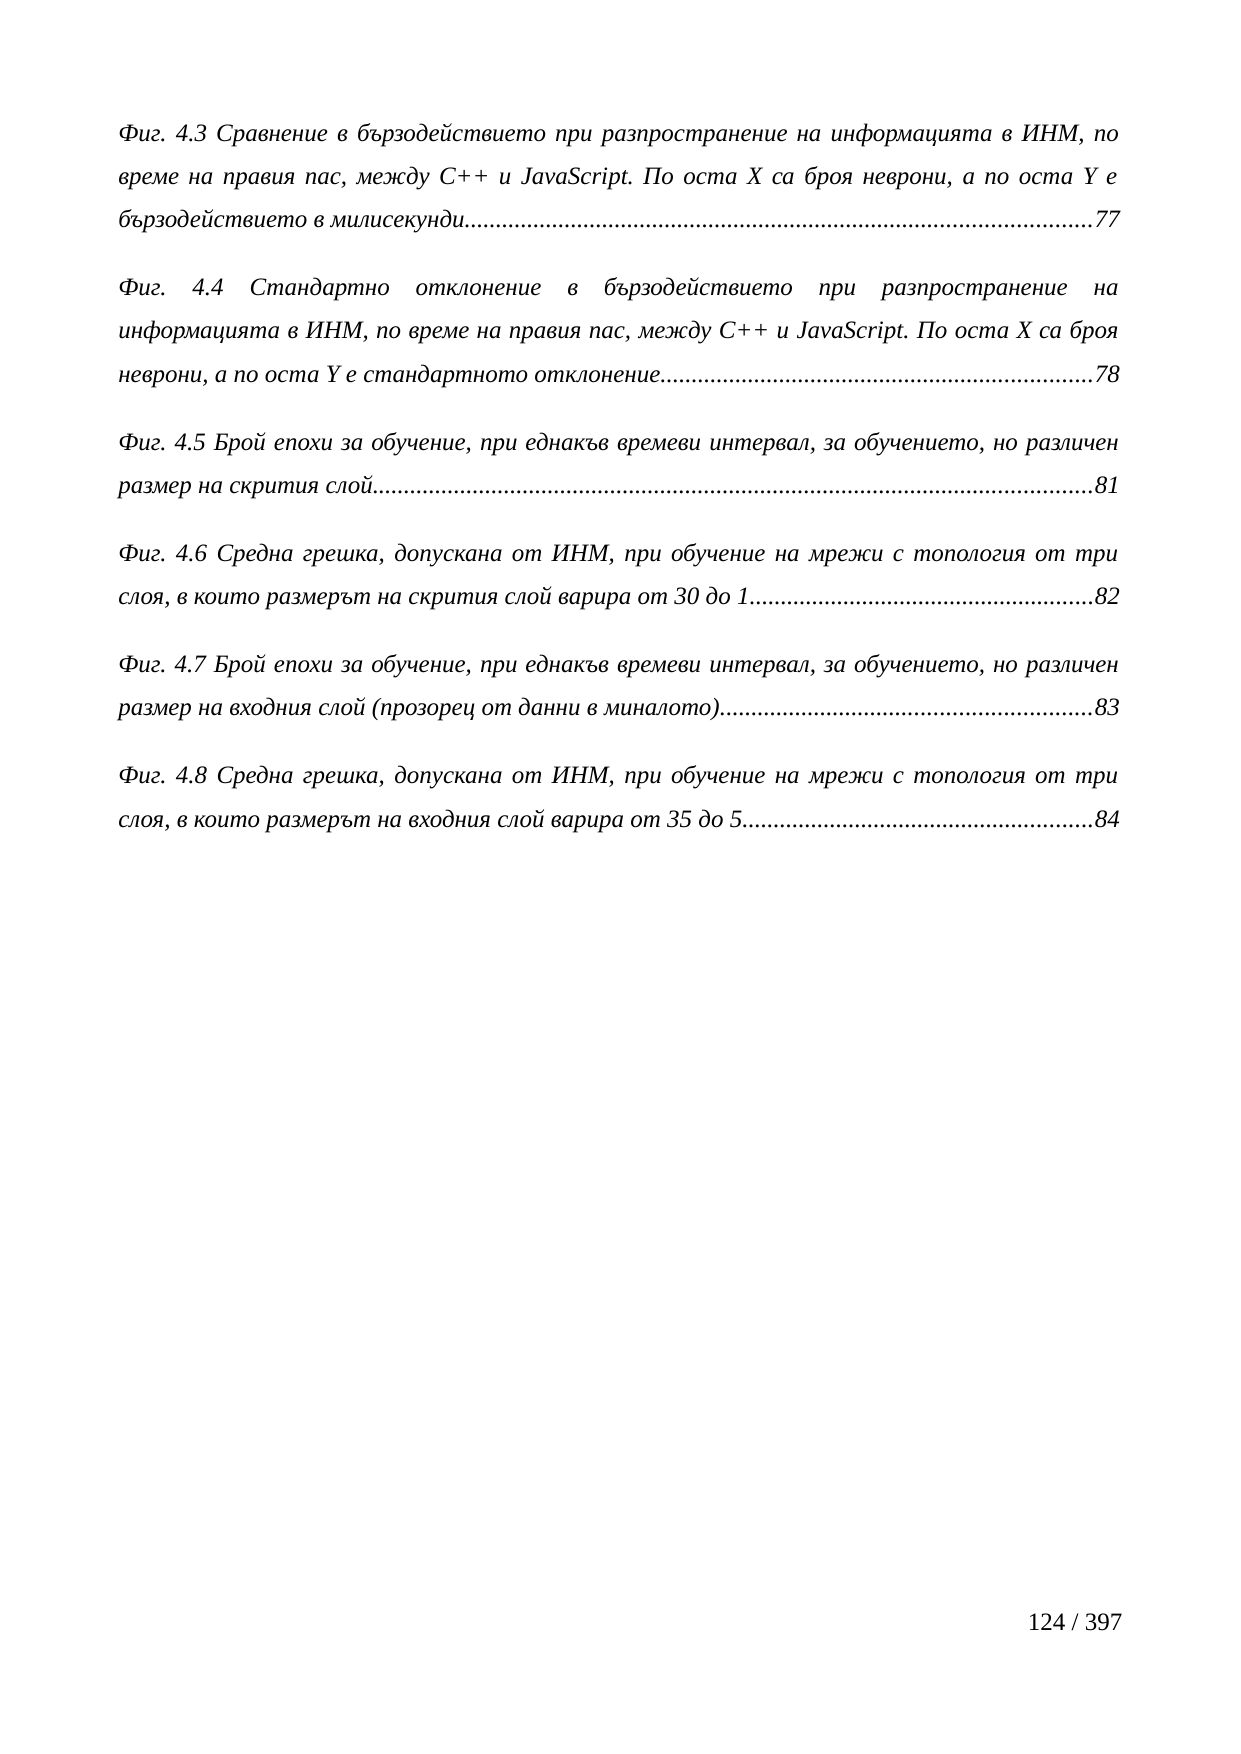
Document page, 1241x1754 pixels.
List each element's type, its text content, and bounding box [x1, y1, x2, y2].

text Фиг. 4.5 Брой епохи за обучение, при еднакъв времеви интервал, за обучението, но различен размер на скрития слой. 81 [118, 427, 1122, 499]
text Фиг. 4.7 Брой епохи за обучение, при еднакъв времеви интервал, за обучението, но различен размер на входния слой (прозорец от данни в миналото). 83 [118, 649, 1122, 721]
text Фиг. 4.6 Средна грешка, допускана от ИНМ, при обучение на мрежи с топология от три слоя, в които размерът на скрития слой варира от 30 до 1. 82 [118, 538, 1122, 610]
text Фиг. 4.3 Сравнение в бързодействието при разпространение на информацията в ИНМ, по време на правия пас, между C++ и JavaScript. По оста X са броя неврони, а по оста Y е бързодействието в милисекунди. 77 [118, 118, 1122, 233]
text Фиг. 4.8 Средна грешка, допускана от ИНМ, при обучение на мрежи с топология от три слоя, в които размерът на входния слой варира от 35 до 5. 84 [118, 761, 1122, 832]
text Фиг. 4.4 Стандартно отклонение в бързодействието при разпространение на информацията в ИНМ, по време на правия пас, между C++ и JavaScript. По оста X са броя неврони, а по оста Y е стандартното отклонение. 78 [118, 272, 1122, 387]
